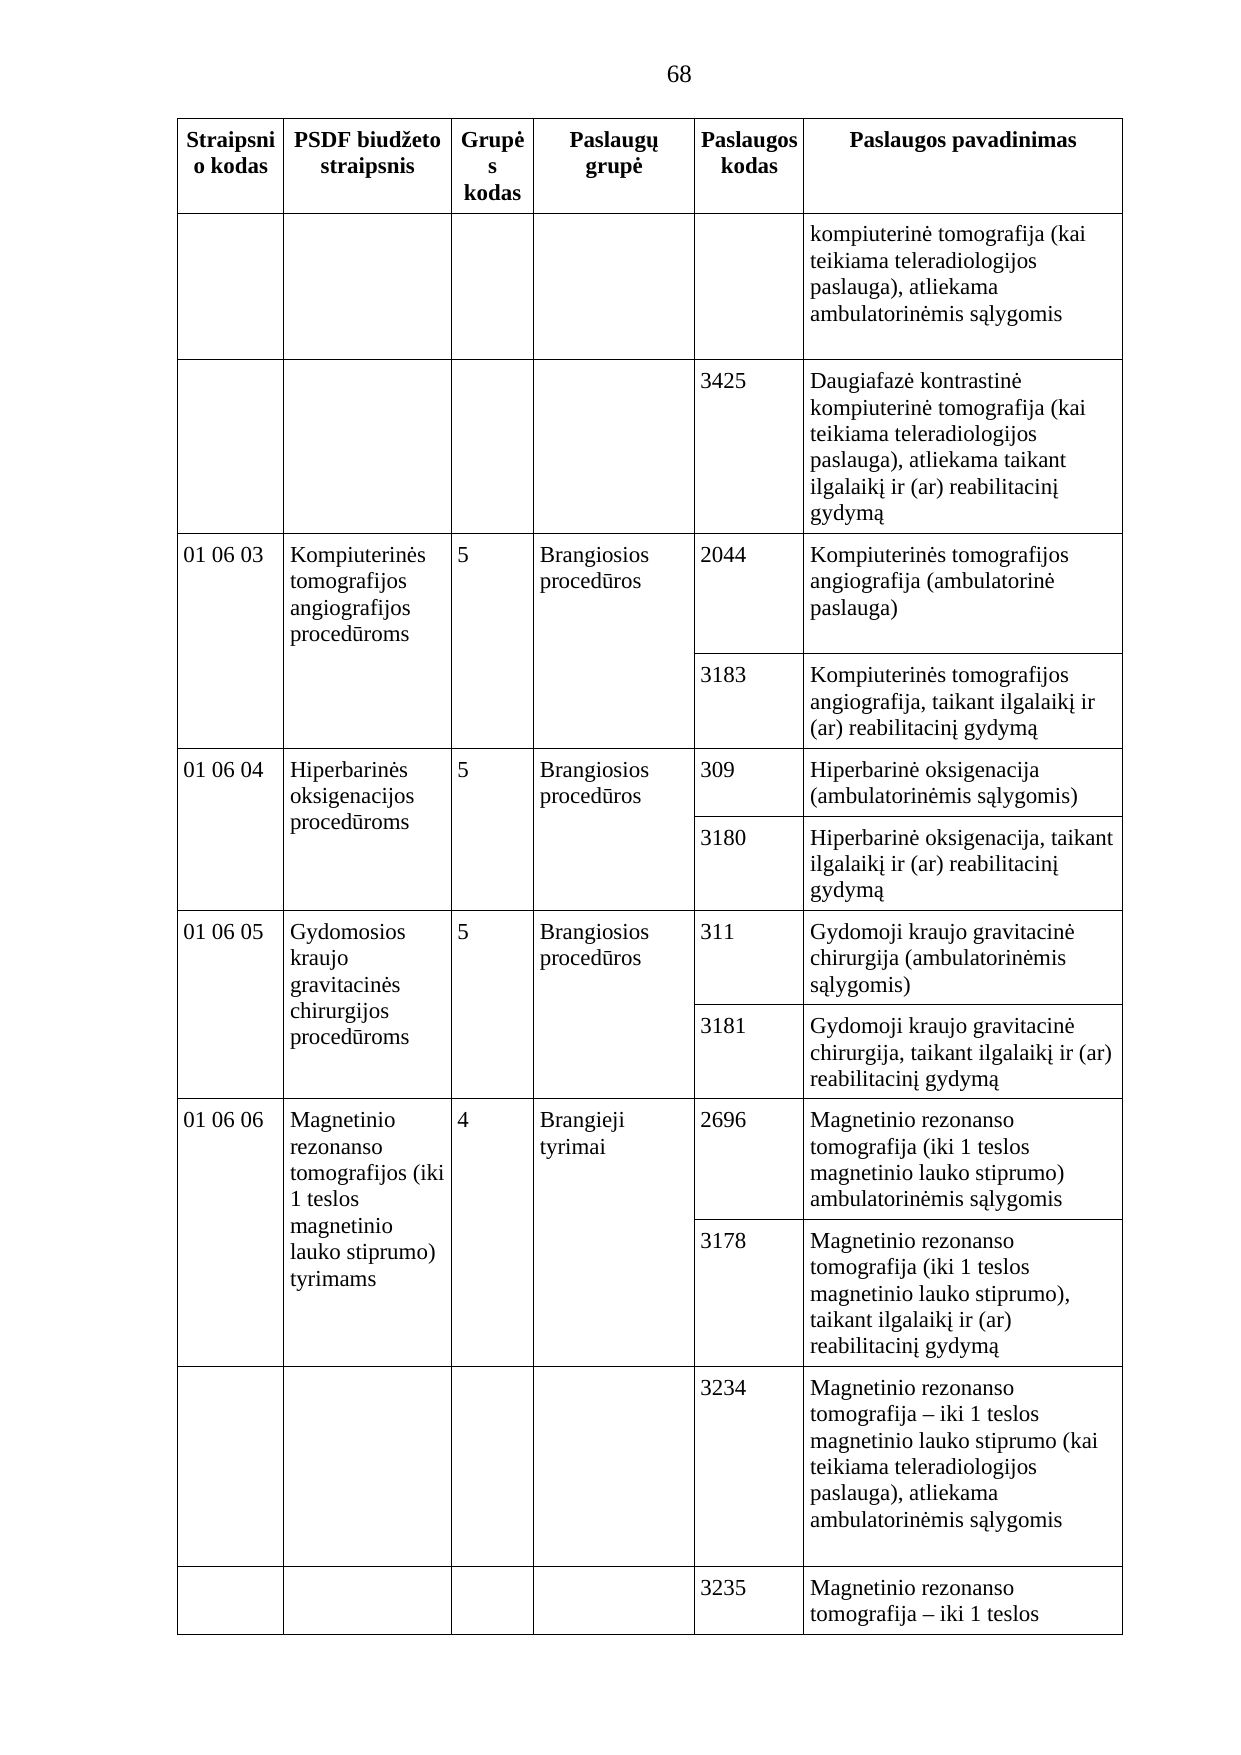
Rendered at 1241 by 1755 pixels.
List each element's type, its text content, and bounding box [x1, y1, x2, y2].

table_cell [178, 360, 283, 533]
table_cell Magnetinio rezonanso tomografija – iki 1 teslos magnetinio lauko stiprumo (kai teikiama teleradiologijos paslauga), atliekama ambulatorinėmis sąlygomis [804, 1367, 1122, 1566]
table_cell kompiuterinė tomografija (kai teikiama teleradiologijos paslauga), atliekama ambulatorinėmis sąlygomis [804, 214, 1122, 359]
table_cell [534, 816, 694, 910]
table_cell [452, 1219, 533, 1366]
table_cell 01 06 05 [178, 911, 283, 1004]
table_cell [452, 360, 533, 533]
table_cell Magnetinio rezonanso tomografijos (iki 1 teslos magnetinio lauko stiprumo) tyrimams [284, 1099, 451, 1366]
table_cell Gydomosios kraujo gravitacinės chirurgijos procedūroms [284, 911, 451, 1098]
table_header Paslaugų grupė [534, 119, 694, 212]
table_cell 309 [695, 749, 803, 816]
table_cell Magnetinio rezonanso tomografija – iki 1 teslos [804, 1567, 1122, 1633]
table_cell [284, 1367, 451, 1566]
table_cell 311 [695, 911, 803, 1004]
table_cell Magnetinio rezonanso tomografija (iki 1 teslos magnetinio lauko stiprumo), taikant ilgalaikį ir (ar) reabilitacinį gydymą [804, 1220, 1122, 1366]
table_header PSDF biudžeto straipsnis [284, 119, 451, 212]
table_cell [284, 214, 451, 359]
table_cell Daugiafazė kontrastinė kompiuterinė tomografija (kai teikiama teleradiologijos paslauga), atliekama taikant ilgalaikį ir (ar) reabilitacinį gydymą [804, 360, 1122, 533]
table_cell 2696 [695, 1099, 803, 1219]
table_cell [178, 1004, 283, 1098]
table_cell Hiperbarinės oksigenacijos procedūroms [284, 749, 451, 910]
table_cell Gydomoji kraujo gravitacinė chirurgija (ambulatorinėmis sąlygomis) [804, 911, 1122, 1004]
table_cell 01 06 04 [178, 749, 283, 816]
table_cell [178, 1567, 283, 1633]
table_cell Magnetinio rezonanso tomografija (iki 1 teslos magnetinio lauko stiprumo) ambulatorinėmis sąlygomis [804, 1099, 1122, 1219]
table_cell [452, 1367, 533, 1566]
table_cell Brangiosios procedūros [534, 911, 694, 1098]
table_cell Hiperbarinė oksigenacija (ambulatorinėmis sąlygomis) [804, 749, 1122, 816]
table_cell Kompiuterinės tomografijos angiografija, taikant ilgalaikį ir (ar) reabilitacinį gydymą [804, 654, 1122, 748]
table_cell 3235 [695, 1567, 803, 1633]
table_cell Brangiosios procedūros [534, 749, 694, 816]
table_cell 3234 [695, 1367, 803, 1566]
table_cell [534, 1367, 694, 1566]
table_header Paslaugos pavadinimas [804, 119, 1122, 212]
table_header Paslaugos kodas [695, 119, 803, 212]
table_cell Kompiuterinės tomografijos angiografija (ambulatorinė paslauga) [804, 534, 1122, 653]
table_cell 3181 [695, 1005, 803, 1098]
table_cell [452, 653, 533, 748]
table_cell 5 [452, 749, 533, 816]
table_header Straipsnio kodas [178, 119, 283, 212]
table_cell [178, 1219, 283, 1366]
table_cell 01 06 03 [178, 534, 283, 653]
table_cell [534, 1567, 694, 1633]
table_cell Brangieji tyrimai [534, 1099, 694, 1219]
table_cell [284, 1567, 451, 1633]
table_cell [284, 653, 451, 748]
table_cell 4 [452, 1099, 533, 1219]
table_cell [178, 1367, 283, 1566]
table_cell [534, 653, 694, 748]
table_cell [695, 214, 803, 359]
table_cell [452, 816, 533, 910]
table_cell 2044 [695, 534, 803, 653]
table_cell [452, 1004, 533, 1098]
table_cell [534, 360, 694, 533]
table_cell [534, 214, 694, 359]
table_cell [452, 214, 533, 359]
table_cell [452, 1567, 533, 1633]
table_cell 3178 [695, 1220, 803, 1366]
table_cell 5 [452, 534, 533, 653]
table_cell [178, 214, 283, 359]
table_header Grupės kodas [452, 119, 533, 212]
table_cell Brangiosios procedūros [534, 534, 694, 653]
table_cell 3180 [695, 817, 803, 910]
table_cell [284, 360, 451, 533]
table_cell Kompiuterinės tomografijos angiografijos procedūroms [284, 534, 451, 653]
table_cell [534, 1219, 694, 1366]
table_cell 3425 [695, 360, 803, 533]
table_cell Gydomoji kraujo gravitacinė chirurgija, taikant ilgalaikį ir (ar) reabilitacinį gydymą [804, 1005, 1122, 1098]
table_cell [178, 653, 283, 748]
table_cell 5 [452, 911, 533, 1004]
table_cell [178, 816, 283, 910]
table_cell Hiperbarinė oksigenacija, taikant ilgalaikį ir (ar) reabilitacinį gydymą [804, 817, 1122, 910]
table_cell 3183 [695, 654, 803, 748]
table_cell 01 06 06 [178, 1099, 283, 1219]
